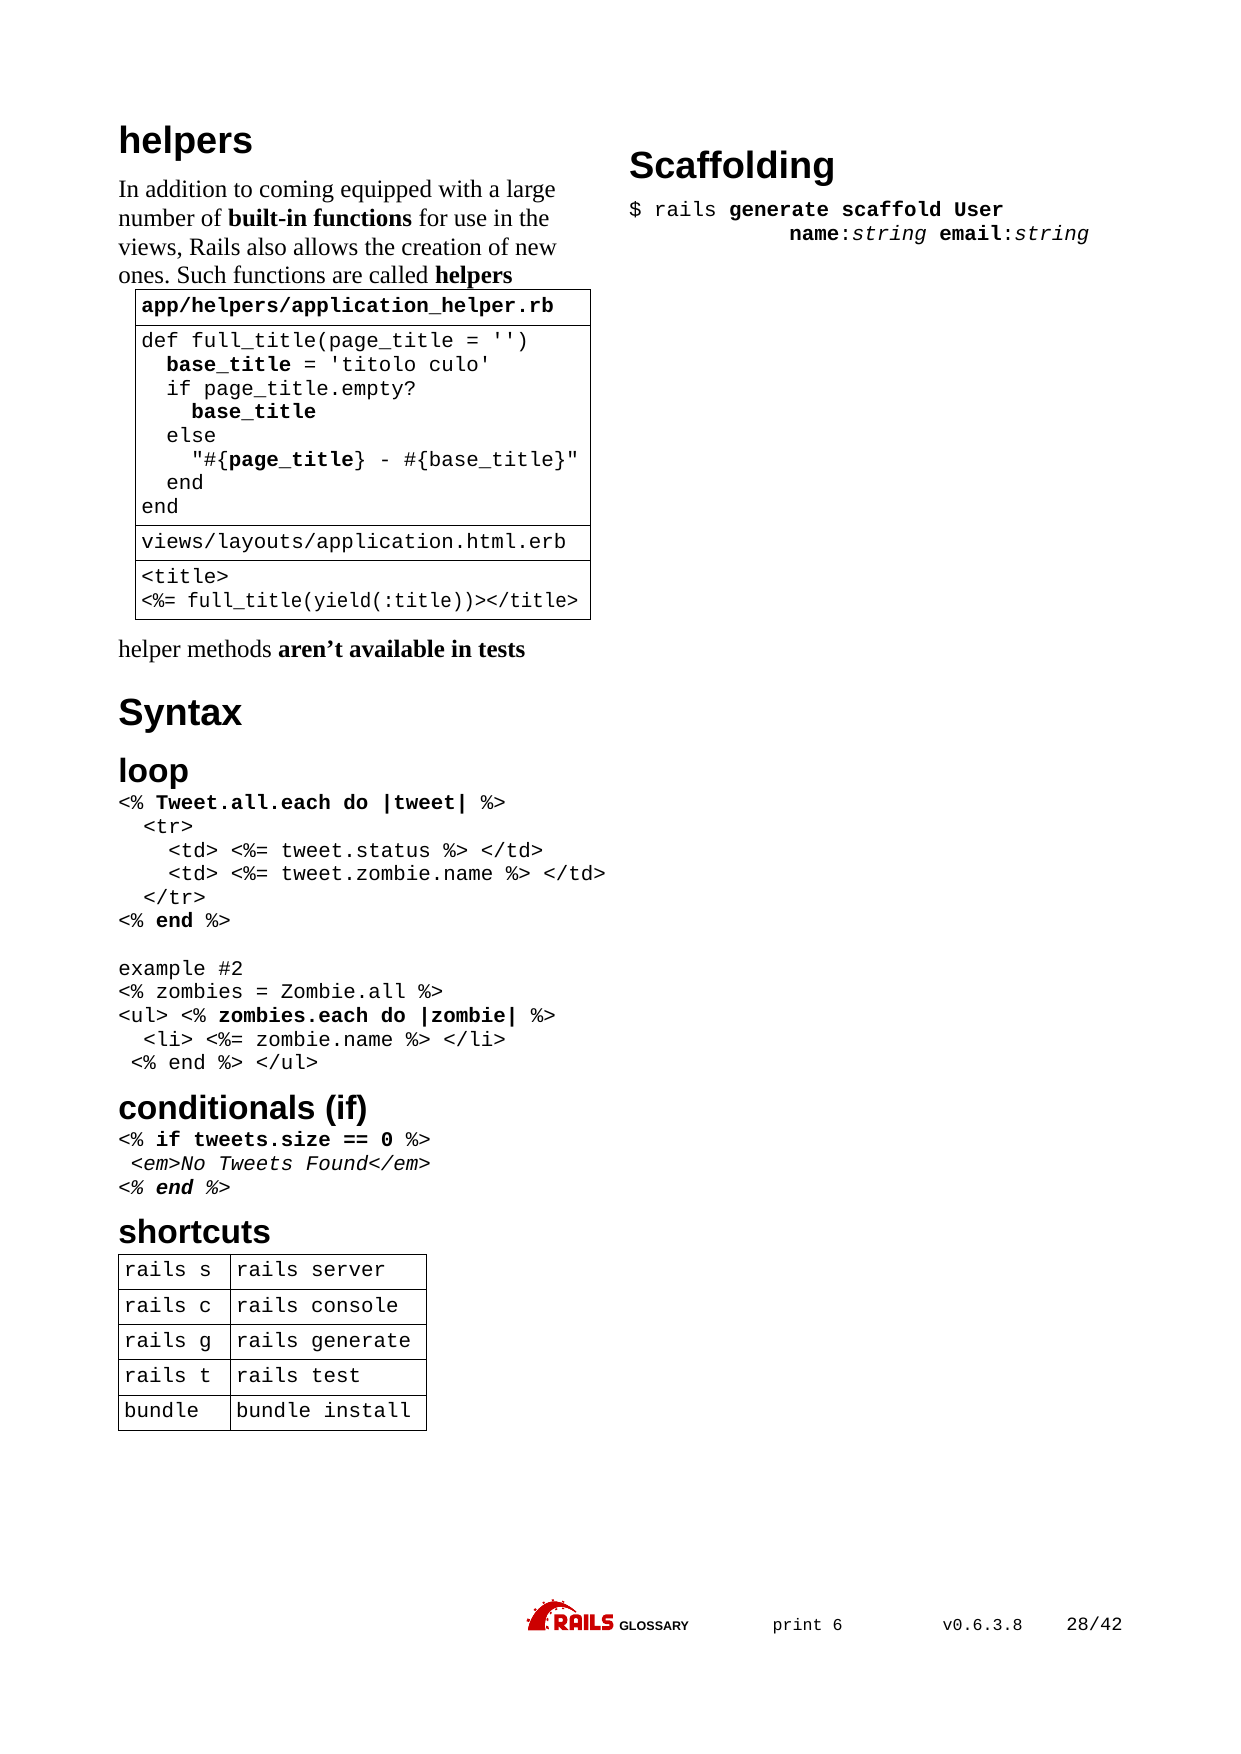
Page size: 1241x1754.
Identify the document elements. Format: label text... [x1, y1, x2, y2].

table_cell <title> <%= full_title(yield(:title))></title> [136, 561, 590, 619]
subtitle shortcuts [118, 1212, 611, 1251]
text helper methods aren’t available in tests [118, 634, 611, 663]
text <% zombies = Zombie.all %> [118, 981, 611, 1005]
text <% Tweet.all.each do |tweet| %> [118, 792, 611, 816]
subtitle helpers [118, 118, 611, 162]
subtitle Syntax [118, 689, 611, 733]
table_cell rails generate [231, 1325, 426, 1359]
table_cell rails console [231, 1290, 426, 1324]
text In addition to coming equipped with a large number of built-in functions for use in the views, Rails also allows the creation of new ones. Such functions are called helpers [118, 174, 611, 289]
table_cell rails g [119, 1325, 230, 1359]
subtitle loop [118, 751, 611, 789]
text <% end %> [118, 911, 611, 934]
table_cell rails t [119, 1360, 230, 1394]
text <li> <%= zombie.name %> </li> [118, 1029, 611, 1052]
text <ul> <% zombies.each do |zombie| %> [118, 1005, 611, 1029]
text <% if tweets.size == 0 %> [118, 1129, 611, 1153]
text <% end %> [118, 1177, 611, 1200]
table_header rails server [231, 1255, 426, 1289]
table_cell rails c [119, 1290, 230, 1324]
text <% end %> </ul> [118, 1052, 611, 1076]
subtitle conditionals (if) [118, 1088, 611, 1126]
table_cell bundle [119, 1396, 230, 1430]
text <td> <%= tweet.zombie.name %> </td> [118, 863, 611, 887]
table_cell def full_title(page_title = '') base_title = 'titolo culo' if page_title.empty? base_title else "#{page_title} - #{base_title}" end end [136, 326, 590, 525]
text $ rails generate scaffold User [629, 199, 1122, 223]
table_cell views/layouts/application.html.erb [136, 526, 590, 560]
table_cell rails test [231, 1360, 426, 1394]
text example #2 [118, 958, 611, 981]
table_header app/helpers/application_helper.rb [136, 290, 590, 324]
table_header rails s [119, 1255, 230, 1289]
text </tr> [118, 887, 611, 911]
text name:string email:string [629, 223, 1122, 247]
text <td> <%= tweet.status %> </td> [118, 839, 611, 863]
subtitle Scaffolding [629, 143, 1122, 187]
text <em>No Tweets Found</em> [118, 1153, 611, 1177]
text <tr> [118, 816, 611, 839]
table_cell bundle install [231, 1396, 426, 1430]
